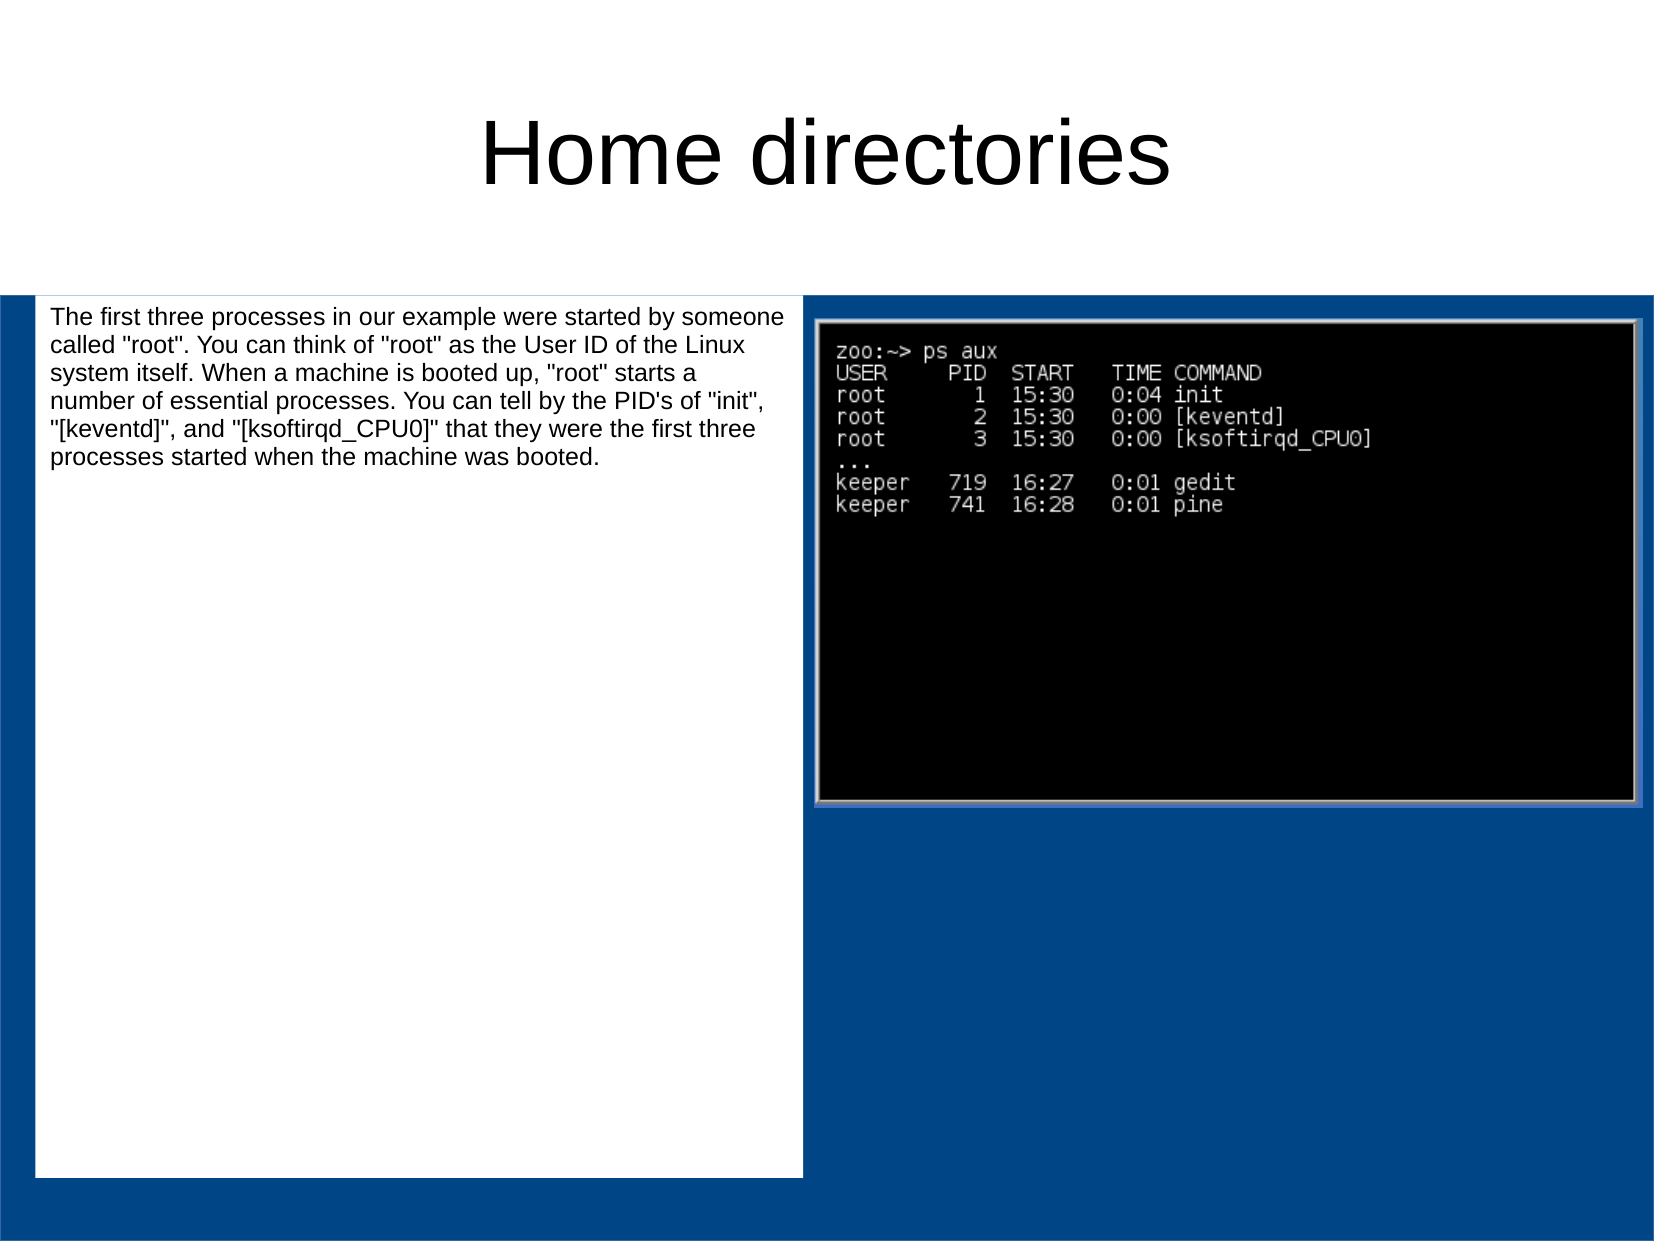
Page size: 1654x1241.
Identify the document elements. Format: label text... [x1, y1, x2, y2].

text_box The first three processes in our example were started by someone called "root". You can think of "root" as the User ID of the Linux system itself. When a machine is booted up, "root" starts a number of essential processes. You can tell by the PID's of "init", "[keventd]", and "[ksoftirqd_CPU0]" that they were the first three processes started when the machine was booted. [35, 295, 804, 1178]
picture [814, 318, 1643, 808]
text_box [0, 295, 1654, 1241]
title Home directories [82, 49, 1571, 257]
